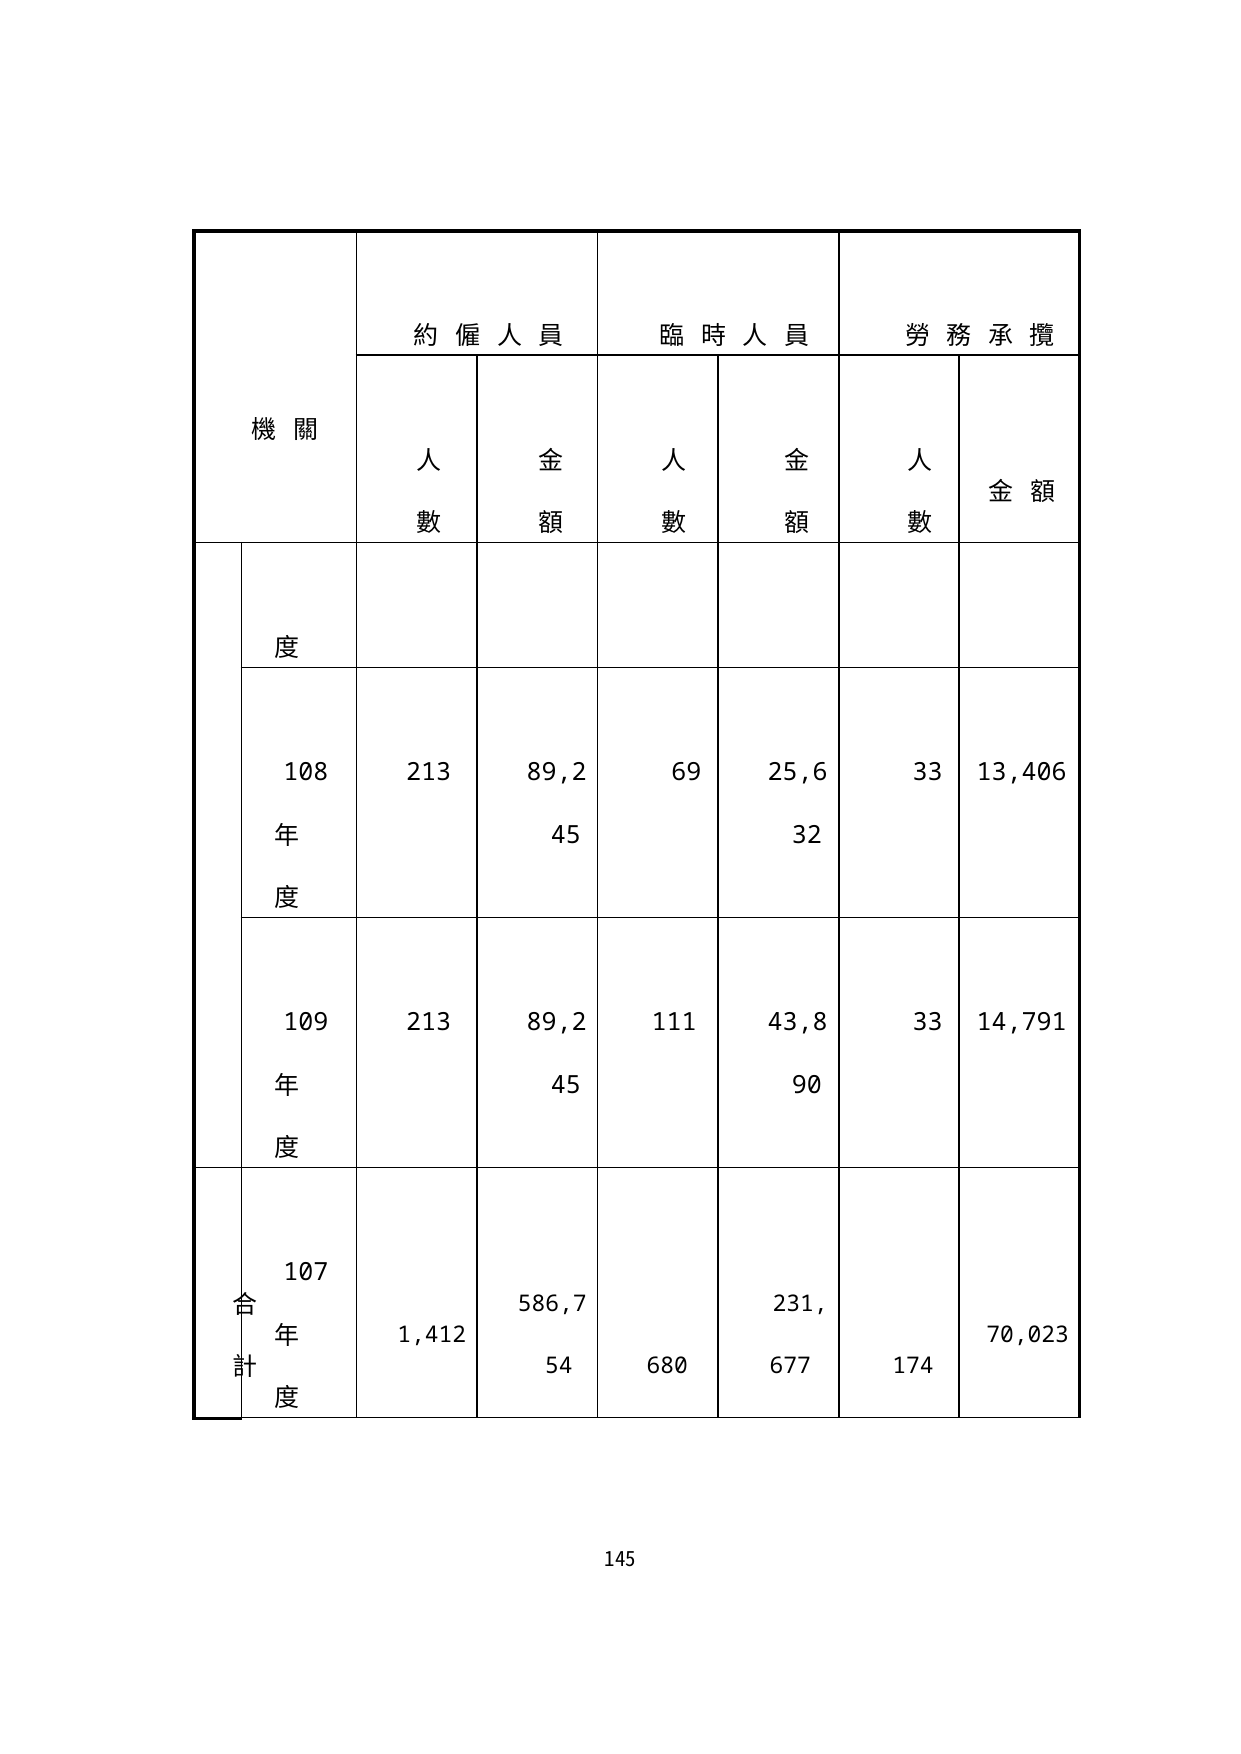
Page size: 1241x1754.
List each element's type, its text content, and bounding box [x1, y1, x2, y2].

table_cell 174 [840, 1168, 958, 1417]
table_cell 107年度 [242, 1168, 356, 1417]
table_header 機關 [196, 233, 356, 542]
table_cell 33 [840, 918, 958, 1167]
table_cell [478, 543, 597, 667]
table_cell [840, 543, 958, 667]
table_cell 金額 [960, 356, 1078, 542]
table_cell [357, 543, 476, 667]
table_cell 89,245 [478, 918, 597, 1167]
table_cell 25,632 [719, 668, 838, 917]
table_cell 人數 [598, 356, 717, 542]
table_cell 43,890 [719, 918, 838, 1167]
table_cell 金額 [719, 356, 838, 542]
table_cell [719, 543, 838, 667]
table_cell 109年度 [242, 918, 356, 1167]
table_cell 33 [840, 668, 958, 917]
table_cell 高雄 [196, 543, 241, 1167]
table_cell [598, 543, 717, 667]
table_header 臨時人員 [598, 233, 838, 354]
table_cell 合計 [196, 1168, 241, 1417]
table_cell 213 [357, 918, 476, 1167]
table_cell 213 [357, 668, 476, 917]
table_cell 680 [598, 1168, 717, 1417]
table_cell 金額 [478, 356, 597, 542]
table_cell 231,677 [719, 1168, 838, 1417]
table_header 約僱人員 [357, 233, 597, 354]
table_cell 14,791 [960, 918, 1078, 1167]
table_cell 人數 [840, 356, 958, 542]
table_header 勞務承攬 [840, 233, 1078, 354]
table_cell 1,412 [357, 1168, 476, 1417]
table_cell 89,245 [478, 668, 597, 917]
table_cell 69 [598, 668, 717, 917]
table_cell 108年度 [242, 668, 356, 917]
table_cell 107年度 [242, 543, 356, 667]
table_cell 13,406 [960, 668, 1078, 917]
table_cell 586,754 [478, 1168, 597, 1417]
table_cell 70,023 [960, 1168, 1078, 1417]
table_cell 111 [598, 918, 717, 1167]
table_cell [960, 543, 1078, 667]
table_cell 人數 [357, 356, 476, 542]
